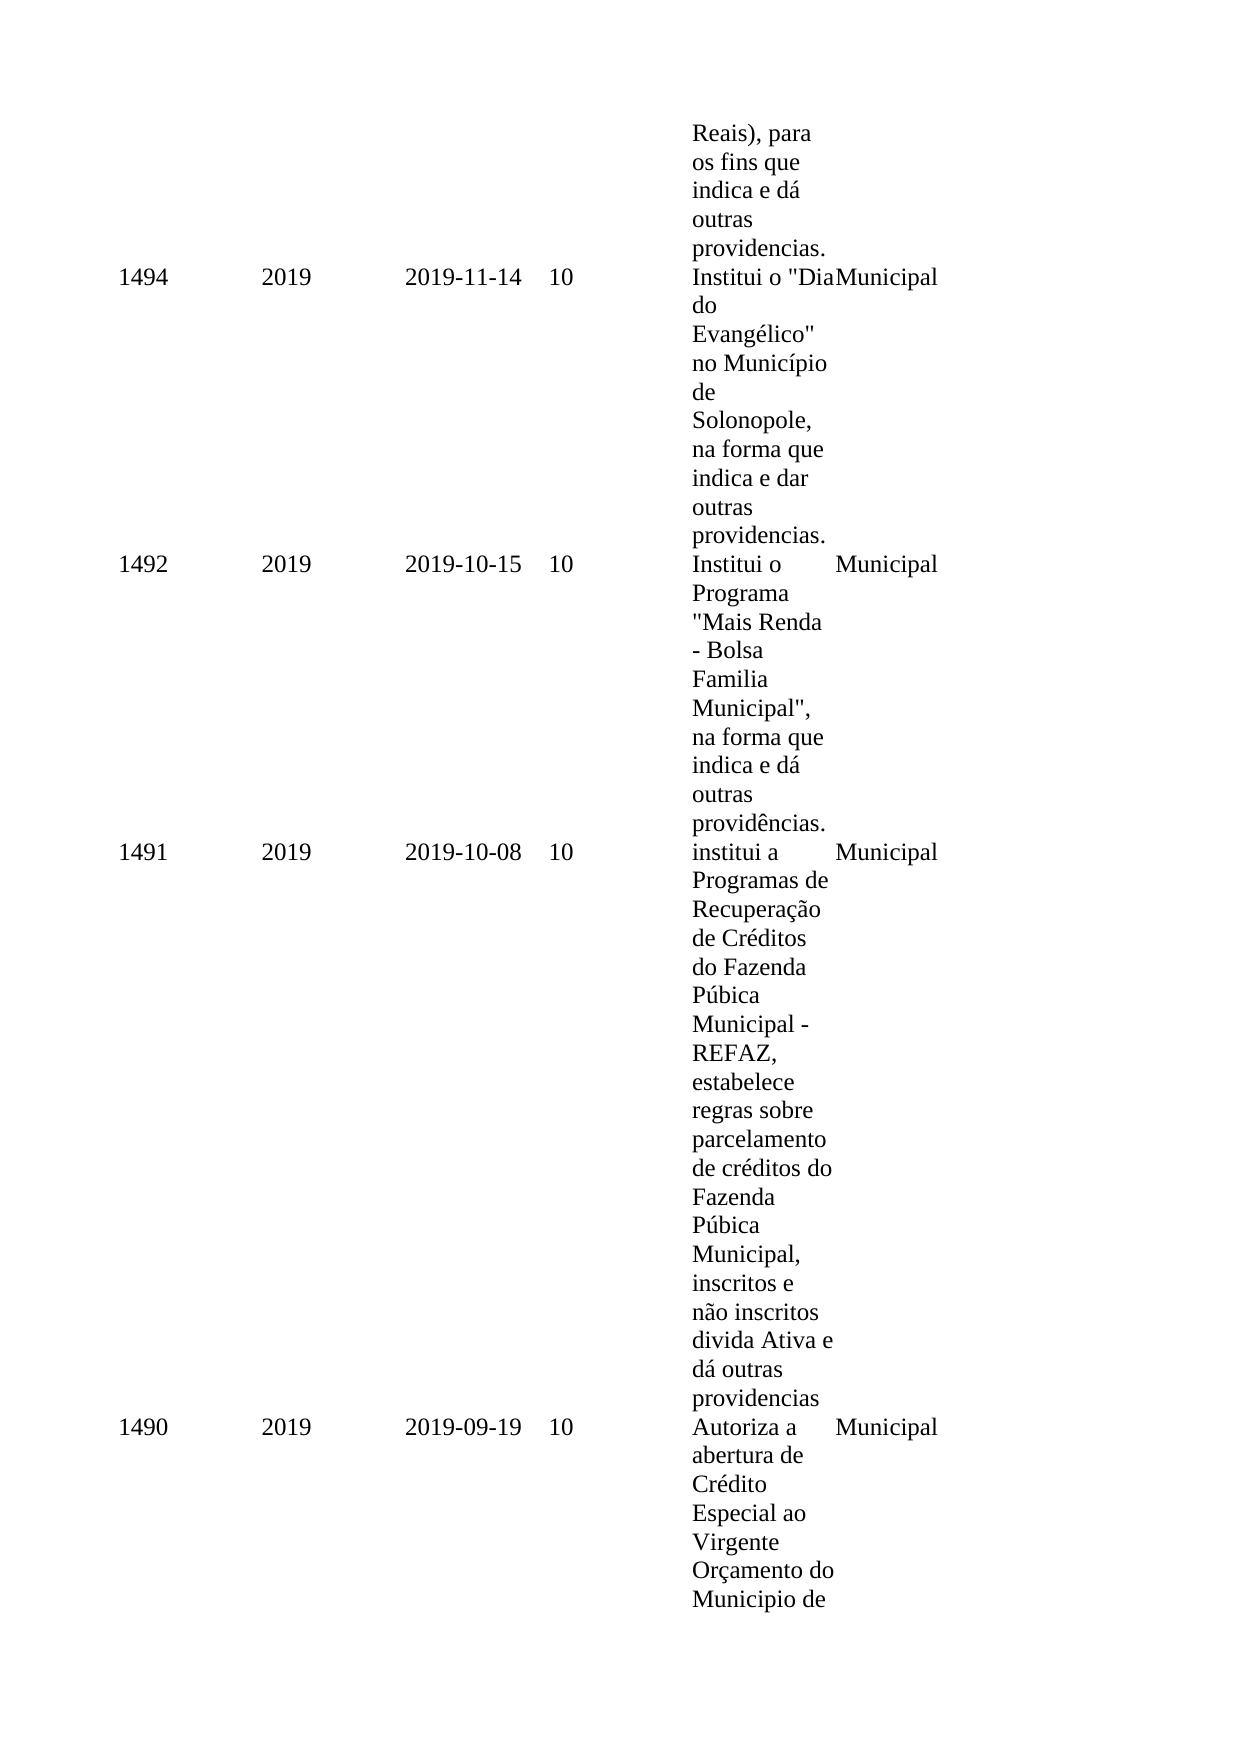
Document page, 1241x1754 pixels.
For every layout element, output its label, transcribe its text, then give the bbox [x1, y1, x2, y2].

table_cell [979, 837, 1122, 1412]
table_cell [118, 118, 261, 262]
table_cell 2019-11-14 [405, 262, 548, 549]
table_cell 10 [548, 1412, 692, 1613]
table_cell 2019-09-19 [405, 1412, 548, 1613]
table_cell Municipal [835, 1412, 979, 1613]
table_cell Municipal [835, 262, 979, 549]
table_cell 1490 [118, 1412, 261, 1613]
table_cell [979, 262, 1122, 549]
table_cell Institui o "Dia do Evangélico" no Município de Solonopole, na forma que indica e dar outras providencias. [692, 262, 835, 549]
table_cell 2019 [261, 262, 405, 549]
table_cell Institui o Programa "Mais Renda - Bolsa Familia Municipal", na forma que indica e dá outras providências. [692, 549, 835, 837]
table_cell [979, 118, 1122, 262]
table_cell 2019 [261, 837, 405, 1412]
table_cell Reais), para os fins que indica e dá outras providencias. [692, 118, 835, 262]
table_cell 1491 [118, 837, 261, 1412]
table_cell 10 [548, 837, 692, 1412]
table_cell 2019-10-15 [405, 549, 548, 837]
table_cell 2019-10-08 [405, 837, 548, 1412]
table_cell 10 [548, 549, 692, 837]
table_cell 1492 [118, 549, 261, 837]
table_cell 2019 [261, 1412, 405, 1613]
table_cell [261, 118, 405, 262]
table_cell Autoriza a abertura de Crédito Especial ao Virgente Orçamento do Municipio de [692, 1412, 835, 1613]
table_cell 10 [548, 262, 692, 549]
table_cell [979, 549, 1122, 837]
table_cell Municipal [835, 549, 979, 837]
table_cell [405, 118, 548, 262]
table_cell [979, 1412, 1122, 1613]
table_cell [835, 118, 979, 262]
table_cell [548, 118, 692, 262]
table_cell 2019 [261, 549, 405, 837]
table_cell institui a Programas de Recuperação de Créditos do Fazenda Púbica Municipal - REFAZ, estabelece regras sobre parcelamento de créditos do Fazenda Púbica Municipal, inscritos e não inscritos divida Ativa e dá outras providencias [692, 837, 835, 1412]
table_cell 1494 [118, 262, 261, 549]
table_cell Municipal [835, 837, 979, 1412]
